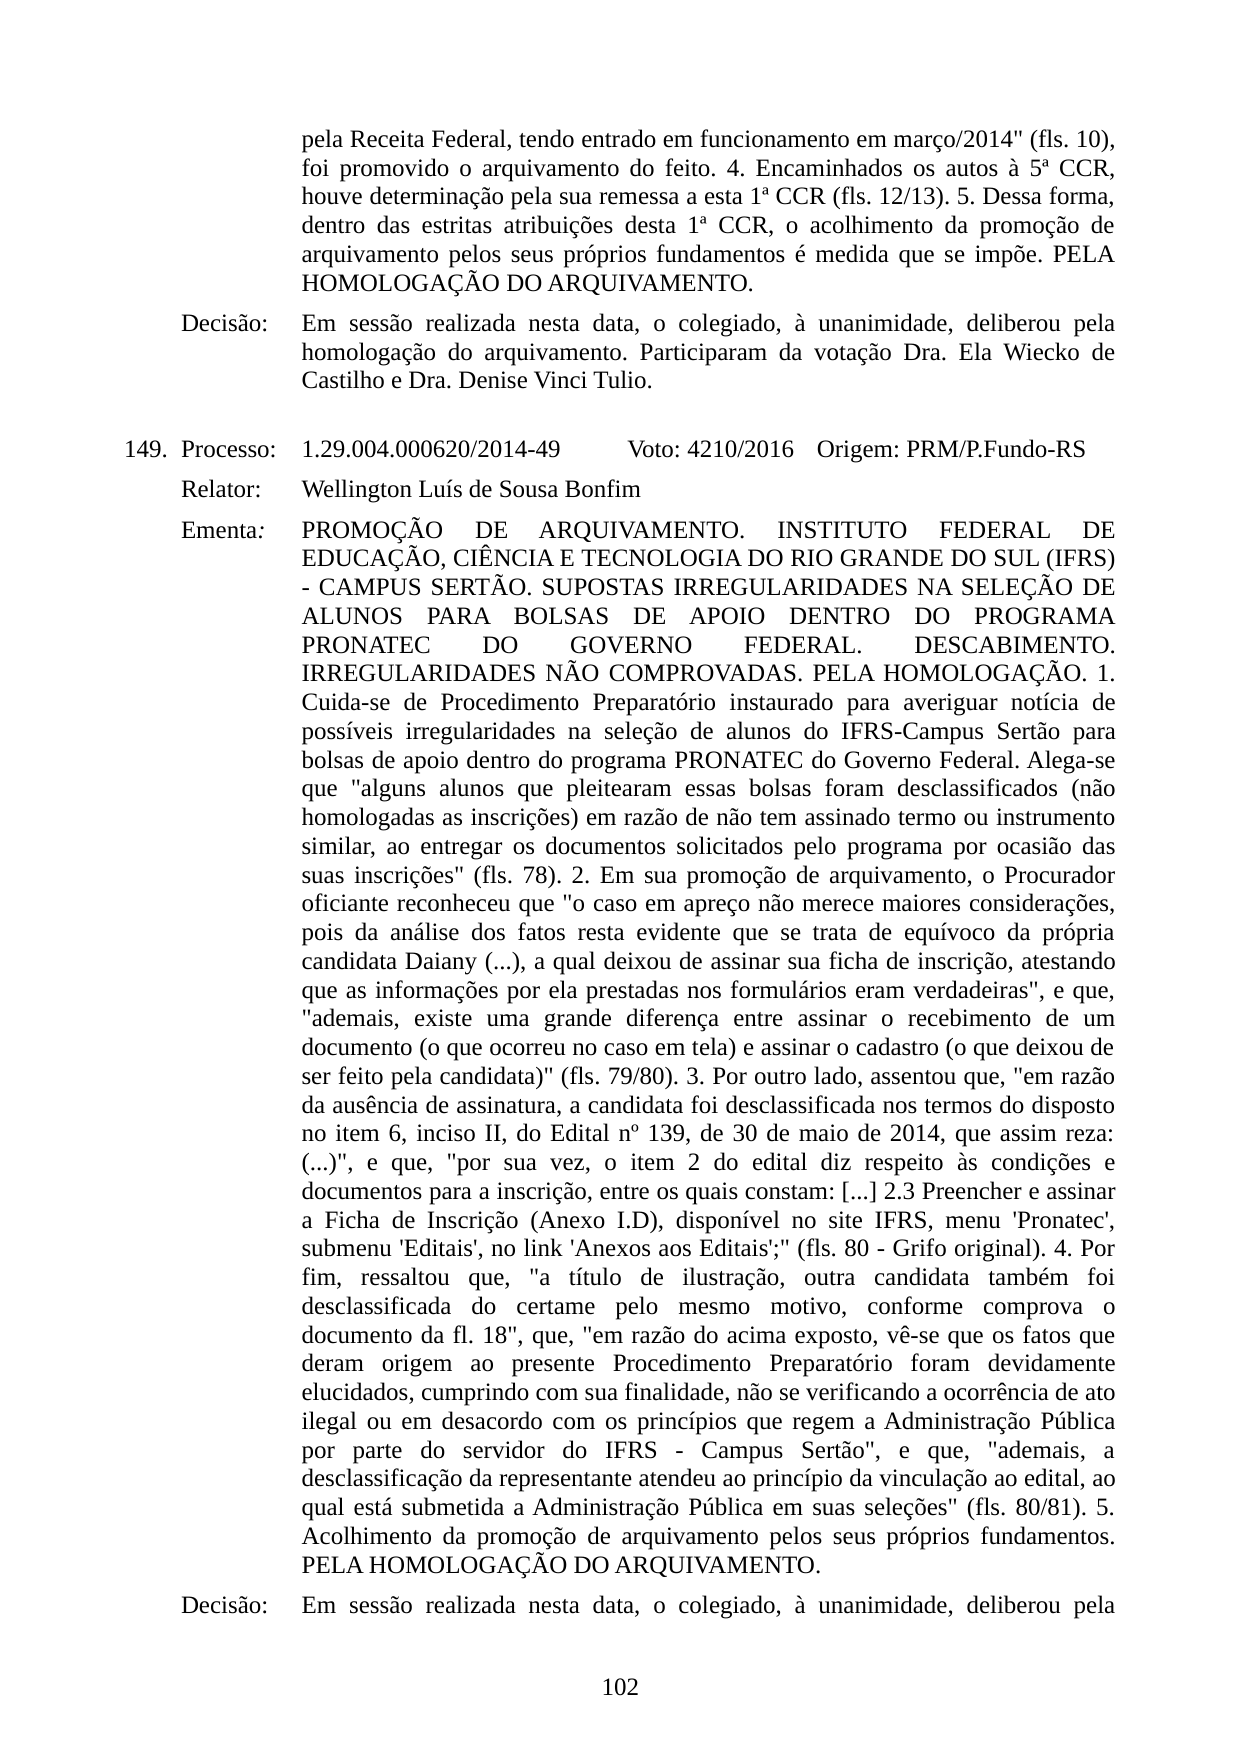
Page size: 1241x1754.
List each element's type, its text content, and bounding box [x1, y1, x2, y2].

table_cell [118, 1584, 175, 1624]
table_cell pela Receita Federal, tendo entrado em funcionamento em março/2014" (fls. 10), foi promovido o arquivamento do feito. 4. Encaminhados os autos à 5ª CCR, houve determinação pela sua remessa a esta 1ª CCR (fls. 12/13). 5. Dessa forma, dentro das estritas atribuições desta 1ª CCR, o acolhimento da promoção de arquivamento pelos seus próprios fundamentos é medida que se impõe. PELA HOMOLOGAÇÃO DO ARQUIVAMENTO. [296, 118, 1122, 302]
table_cell Relator: [175, 469, 296, 509]
table_cell [175, 118, 296, 302]
table_header 1.29.004.000620/2014-49 [296, 429, 621, 469]
table_cell [118, 302, 175, 400]
table_cell Em sessão realizada nesta data, o colegiado, à unanimidade, deliberou pela homologação do arquivamento. Participaram da votação Dra. Ela Wiecko de Castilho e Dra. Denise Vinci Tulio. [296, 302, 1122, 400]
table_cell Decisão: [175, 302, 296, 400]
table_header Origem: PRM/P.Fundo-RS [811, 429, 1122, 469]
table_cell [118, 469, 175, 509]
table_cell [118, 118, 175, 302]
table_cell Em sessão realizada nesta data, o colegiado, à unanimidade, deliberou pela [296, 1584, 1122, 1624]
table_header 149. [118, 429, 175, 469]
table_header Processo: [175, 429, 296, 469]
table_header Voto: 4210/2016 [621, 429, 811, 469]
table_cell Wellington Luís de Sousa Bonfim [296, 469, 1122, 509]
table_cell PROMOÇÃO DE ARQUIVAMENTO. INSTITUTO FEDERAL DE EDUCAÇÃO, CIÊNCIA E TECNOLOGIA DO RIO GRANDE DO SUL (IFRS) - CAMPUS SERTÃO. SUPOSTAS IRREGULARIDADES NA SELEÇÃO DE ALUNOS PARA BOLSAS DE APOIO DENTRO DO PROGRAMA PRONATEC DO GOVERNO FEDERAL. DESCABIMENTO. IRREGULARIDADES NÃO COMPROVADAS. PELA HOMOLOGAÇÃO. 1. Cuida-se de Procedimento Preparatório instaurado para averiguar notícia de possíveis irregularidades na seleção de alunos do IFRS-Campus Sertão para bolsas de apoio dentro do programa PRONATEC do Governo Federal. Alega-se que "alguns alunos que pleitearam essas bolsas foram desclassificados (não homologadas as inscrições) em razão de não tem assinado termo ou instrumento similar, ao entregar os documentos solicitados pelo programa por ocasião das suas inscrições" (fls. 78). 2. Em sua promoção de arquivamento, o Procurador oficiante reconheceu que "o caso em apreço não merece maiores considerações, pois da análise dos fatos resta evidente que se trata de equívoco da própria candidata Daiany (...), a qual deixou de assinar sua ficha de inscrição, atestando que as informações por ela prestadas nos formulários eram verdadeiras", e que, "ademais, existe uma grande diferença entre assinar o recebimento de um documento (o que ocorreu no caso em tela) e assinar o cadastro (o que deixou de ser feito pela candidata)" (fls. 79/80). 3. Por outro lado, assentou que, "em razão da ausência de assinatura, a candidata foi desclassificada nos termos do disposto no item 6, inciso II, do Edital nº 139, de 30 de maio de 2014, que assim reza: (...)", e que, "por sua vez, o item 2 do edital diz respeito às condições e documentos para a inscrição, entre os quais constam: [...] 2.3 Preencher e assinar a Ficha de Inscrição (Anexo I.D), disponível no site IFRS, menu 'Pronatec', submenu 'Editais', no link 'Anexos aos Editais';" (fls. 80 - Grifo original). 4. Por fim, ressaltou que, "a título de ilustração, outra candidata também foi desclassificada do certame pelo mesmo motivo, conforme comprova o documento da fl. 18", que, "em razão do acima exposto, vê-se que os fatos que deram origem ao presente Procedimento Preparatório foram devidamente elucidados, cumprindo com sua finalidade, não se verificando a ocorrência de ato ilegal ou em desacordo com os princípios que regem a Administração Pública por parte do servidor do IFRS - Campus Sertão", e que, "ademais, a desclassificação da representante atendeu ao princípio da vinculação ao edital, ao qual está submetida a Administração Pública em suas seleções" (fls. 80/81). 5. Acolhimento da promoção de arquivamento pelos seus próprios fundamentos. PELA HOMOLOGAÇÃO DO ARQUIVAMENTO. [296, 509, 1122, 1584]
table_cell [118, 509, 175, 1584]
table_cell Decisão: [175, 1584, 296, 1624]
table_cell Ementa: [175, 509, 296, 1584]
